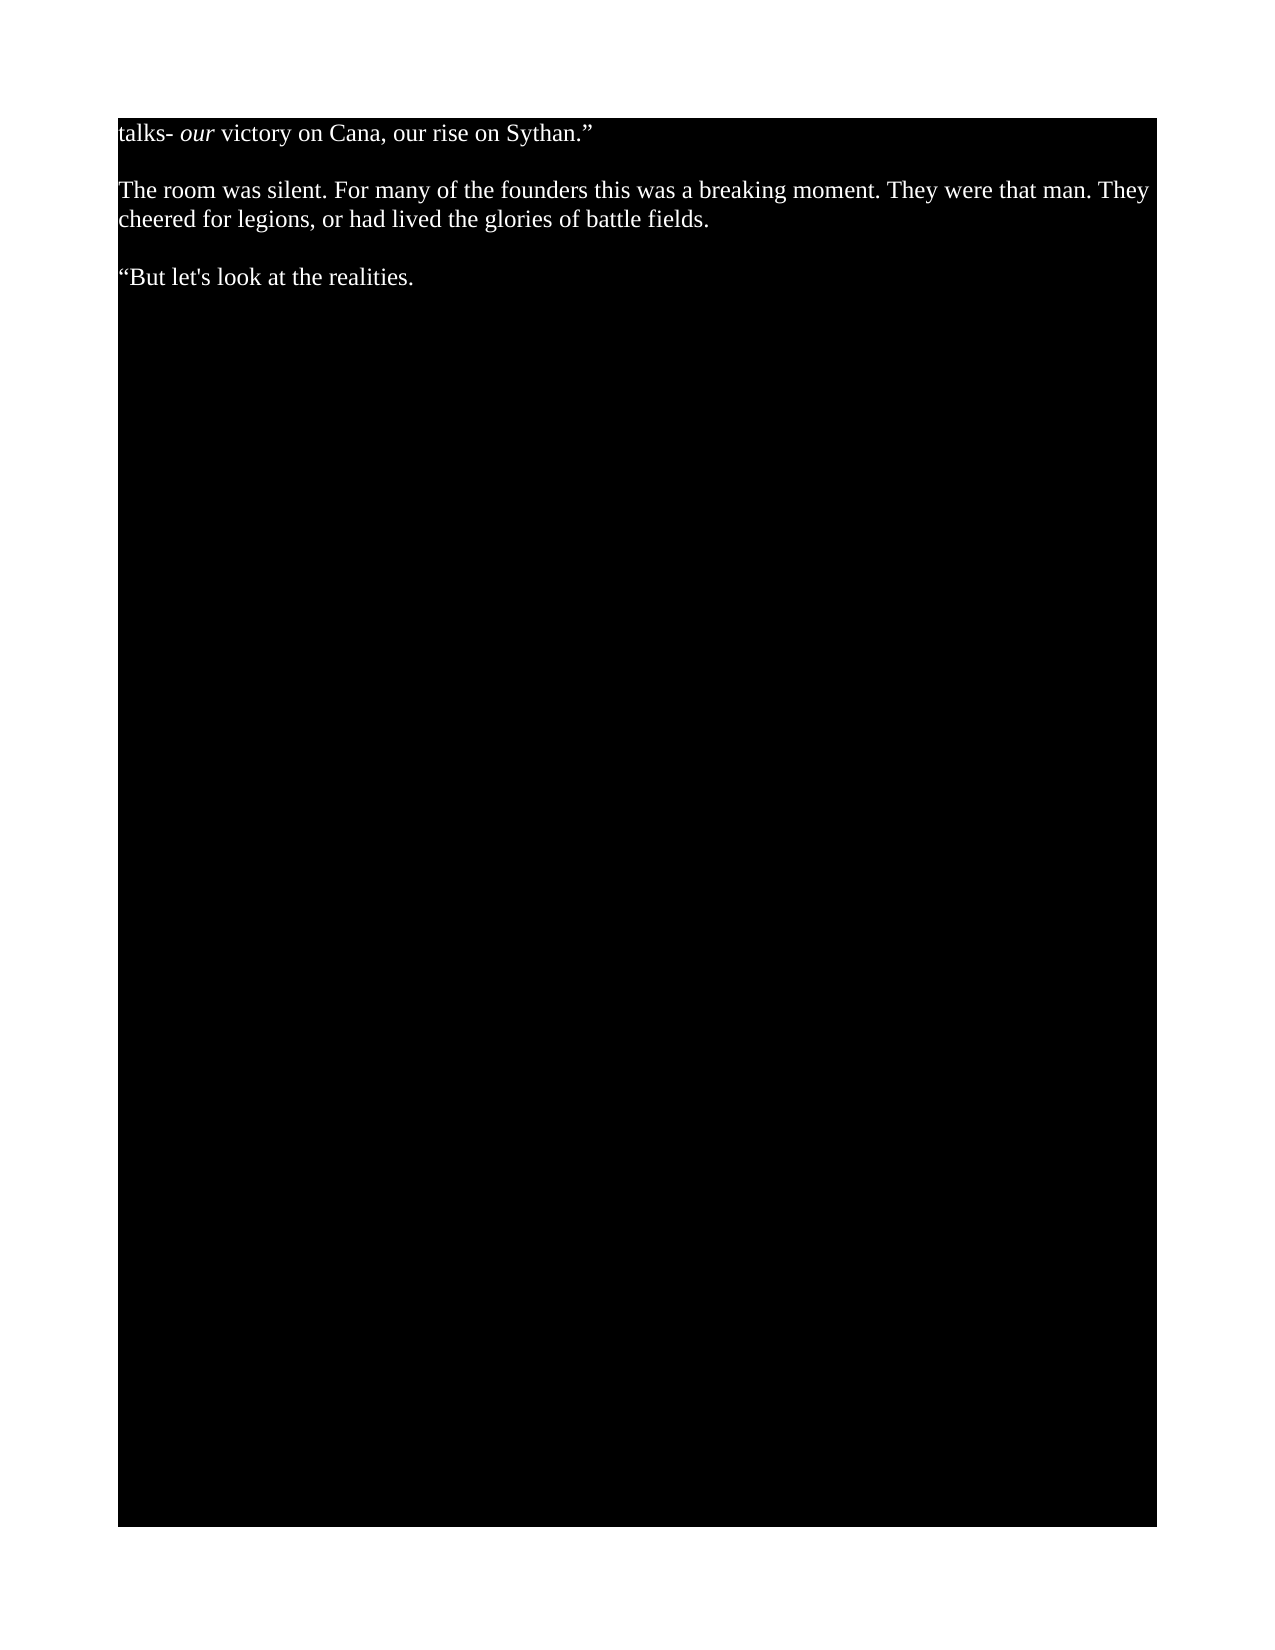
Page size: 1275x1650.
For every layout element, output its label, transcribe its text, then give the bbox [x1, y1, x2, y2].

text talks- our victory on Cana, our rise on Sythan.” The room was silent. For many of the founders this was a breaking moment. They were that man. They cheered for legions, or had lived the glories of battle fields. [118, 118, 1157, 233]
text “But let's look at the realities. [118, 262, 1157, 377]
